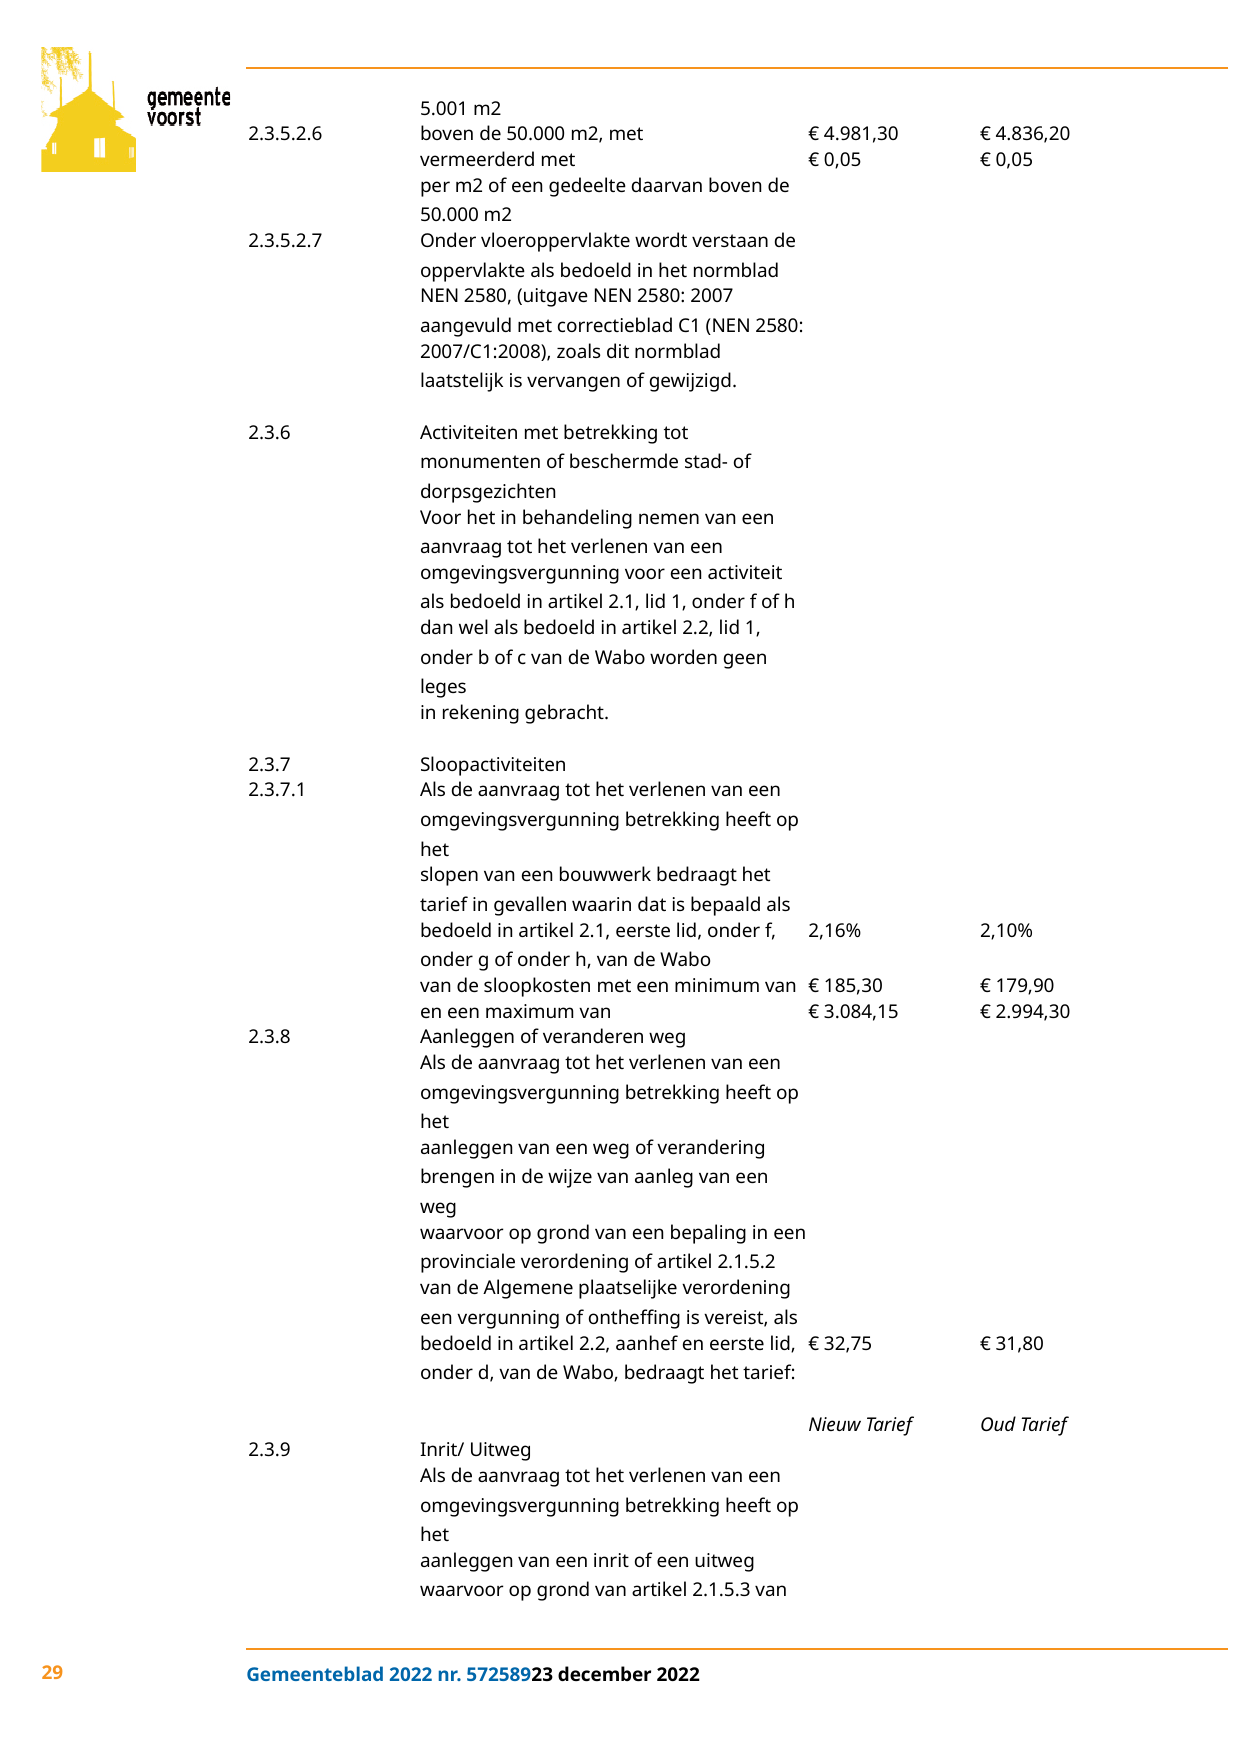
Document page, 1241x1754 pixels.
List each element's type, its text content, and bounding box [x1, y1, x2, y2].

table_cell [808, 751, 980, 777]
table_cell [248, 1330, 420, 1385]
table_cell [248, 615, 420, 699]
table_cell boven de 50.000 m2, met [420, 121, 808, 146]
table_cell € 31,80 [980, 1330, 1152, 1385]
table_cell [808, 227, 980, 283]
table_cell Activiteiten met betrekking tot monumenten of beschermde stad- of dorpsgezichten [420, 419, 808, 504]
table_cell Inrit/ Uitweg [420, 1436, 808, 1462]
table_cell [248, 95, 420, 121]
table_cell bedoeld in artikel 2.1, eerste lid, onder f, onder g of onder h, van de Wabo [420, 917, 808, 972]
table_cell [248, 338, 420, 393]
table_cell [248, 393, 420, 419]
table_cell 5.001 m2 [420, 95, 808, 121]
table_cell [248, 1547, 420, 1602]
table_cell [808, 725, 980, 751]
table_cell [420, 1411, 808, 1436]
table_cell [248, 861, 420, 917]
table_cell [980, 95, 1152, 121]
table_cell dan wel als bedoeld in artikel 2.2, lid 1, onder b of c van de Wabo worden geen leges [420, 615, 808, 699]
table_cell [980, 1436, 1152, 1462]
table_cell [248, 1385, 420, 1411]
table_cell Als de aanvraag tot het verlenen van een omgevingsvergunning betrekking heeft op het [420, 1462, 808, 1547]
table_cell [248, 699, 420, 725]
table_cell 2.3.7.1 [248, 777, 420, 861]
table_cell [980, 338, 1152, 393]
table_cell 2,10% [980, 917, 1152, 972]
table_cell [808, 615, 980, 699]
table_cell [980, 1134, 1152, 1219]
table_cell € 0,05 [980, 146, 1152, 172]
table_cell Nieuw Tarief [808, 1411, 980, 1436]
table_cell [808, 504, 980, 559]
table_cell [808, 95, 980, 121]
table_cell € 2.994,30 [980, 998, 1152, 1023]
table_cell € 0,05 [808, 146, 980, 172]
table_cell Onder vloeroppervlakte wordt verstaan de oppervlakte als bedoeld in het normblad [420, 227, 808, 283]
table_cell [808, 1219, 980, 1274]
table_cell [980, 559, 1152, 614]
table_cell [808, 1547, 980, 1602]
table_cell [808, 338, 980, 393]
table_cell [248, 1274, 420, 1330]
table_cell [980, 283, 1152, 338]
table_cell Oud Tarief [980, 1411, 1152, 1436]
table_cell in rekening gebracht. [420, 699, 808, 725]
table_cell [808, 1436, 980, 1462]
table_cell [808, 283, 980, 338]
table_cell [980, 419, 1152, 504]
table_cell [248, 1462, 420, 1547]
table_cell [980, 1049, 1152, 1134]
table_cell [980, 615, 1152, 699]
table_cell [980, 504, 1152, 559]
table_cell [808, 699, 980, 725]
table_cell 2.3.5.2.6 [248, 121, 420, 146]
table_cell 2007/C1:2008), zoals dit normblad laatstelijk is vervangen of gewijzigd. [420, 338, 808, 393]
table_cell [980, 777, 1152, 861]
table_cell [808, 861, 980, 917]
table_cell [980, 1547, 1152, 1602]
table_cell [420, 393, 808, 419]
table_cell [808, 1134, 980, 1219]
table_cell [980, 227, 1152, 283]
table_cell bedoeld in artikel 2.2, aanhef en eerste lid, onder d, van de Wabo, bedraagt het tarief: [420, 1330, 808, 1385]
table_cell van de Algemene plaatselijke verordening een vergunning of ontheffing is vereist, als [420, 1274, 808, 1330]
table_cell [980, 1385, 1152, 1411]
table_cell [980, 1274, 1152, 1330]
table_cell [808, 1024, 980, 1049]
table_cell [980, 751, 1152, 777]
table_cell [248, 725, 420, 751]
table_cell [808, 559, 980, 614]
table_cell [248, 998, 420, 1023]
table_cell omgevingsvergunning voor een activiteit als bedoeld in artikel 2.1, lid 1, onder f of h [420, 559, 808, 614]
table_cell slopen van een bouwwerk bedraagt het tarief in gevallen waarin dat is bepaald als [420, 861, 808, 917]
table_cell 2.3.6 [248, 419, 420, 504]
table_cell [980, 1219, 1152, 1274]
table_cell [248, 972, 420, 998]
table_cell per m2 of een gedeelte daarvan boven de 50.000 m2 [420, 172, 808, 227]
table_cell [248, 1134, 420, 1219]
table_cell [808, 1049, 980, 1134]
table_cell 2.3.9 [248, 1436, 420, 1462]
table_cell € 32,75 [808, 1330, 980, 1385]
table_cell [420, 725, 808, 751]
table_cell vermeerderd met [420, 146, 808, 172]
table_cell [980, 699, 1152, 725]
table_cell [248, 1049, 420, 1134]
table_cell [808, 1385, 980, 1411]
table_cell [248, 504, 420, 559]
table_cell [420, 1385, 808, 1411]
table_cell 2.3.7 [248, 751, 420, 777]
table_cell en een maximum van [420, 998, 808, 1023]
table_cell [248, 283, 420, 338]
table_cell [808, 419, 980, 504]
table_cell Als de aanvraag tot het verlenen van een omgevingsvergunning betrekking heeft op het [420, 777, 808, 861]
table_cell aanleggen van een weg of verandering brengen in de wijze van aanleg van een weg [420, 1134, 808, 1219]
table_cell [248, 1219, 420, 1274]
table_cell [808, 1462, 980, 1547]
table_cell [248, 917, 420, 972]
table_cell [808, 172, 980, 227]
table_cell [808, 1274, 980, 1330]
table_cell [980, 1462, 1152, 1547]
table_cell 2,16% [808, 917, 980, 972]
table_cell 2.3.8 [248, 1024, 420, 1049]
table_cell van de sloopkosten met een minimum van [420, 972, 808, 998]
table_cell € 185,30 [808, 972, 980, 998]
table_cell [808, 393, 980, 419]
table_cell [980, 172, 1152, 227]
table_cell [808, 777, 980, 861]
table_cell Aanleggen of veranderen weg [420, 1024, 808, 1049]
table_cell [248, 172, 420, 227]
table_cell NEN 2580, (uitgave NEN 2580: 2007 aangevuld met correctieblad C1 (NEN 2580: [420, 283, 808, 338]
table_cell waarvoor op grond van een bepaling in een provinciale verordening of artikel 2.1.5.2 [420, 1219, 808, 1274]
table_cell aanleggen van een inrit of een uitweg waarvoor op grond van artikel 2.1.5.3 van [420, 1547, 808, 1602]
table_cell 2.3.5.2.7 [248, 227, 420, 283]
table_cell [980, 393, 1152, 419]
table_cell € 4.836,20 [980, 121, 1152, 146]
table_cell € 179,90 [980, 972, 1152, 998]
table_cell [980, 1024, 1152, 1049]
table_cell € 3.084,15 [808, 998, 980, 1023]
table_cell Voor het in behandeling nemen van een aanvraag tot het verlenen van een [420, 504, 808, 559]
table_cell [248, 1411, 420, 1436]
table_cell [980, 725, 1152, 751]
table_cell € 4.981,30 [808, 121, 980, 146]
table_cell [980, 861, 1152, 917]
table_cell [248, 559, 420, 614]
table_cell [248, 146, 420, 172]
table_cell Als de aanvraag tot het verlenen van een omgevingsvergunning betrekking heeft op het [420, 1049, 808, 1134]
picture [41, 47, 231, 172]
table_cell Sloopactiviteiten [420, 751, 808, 777]
